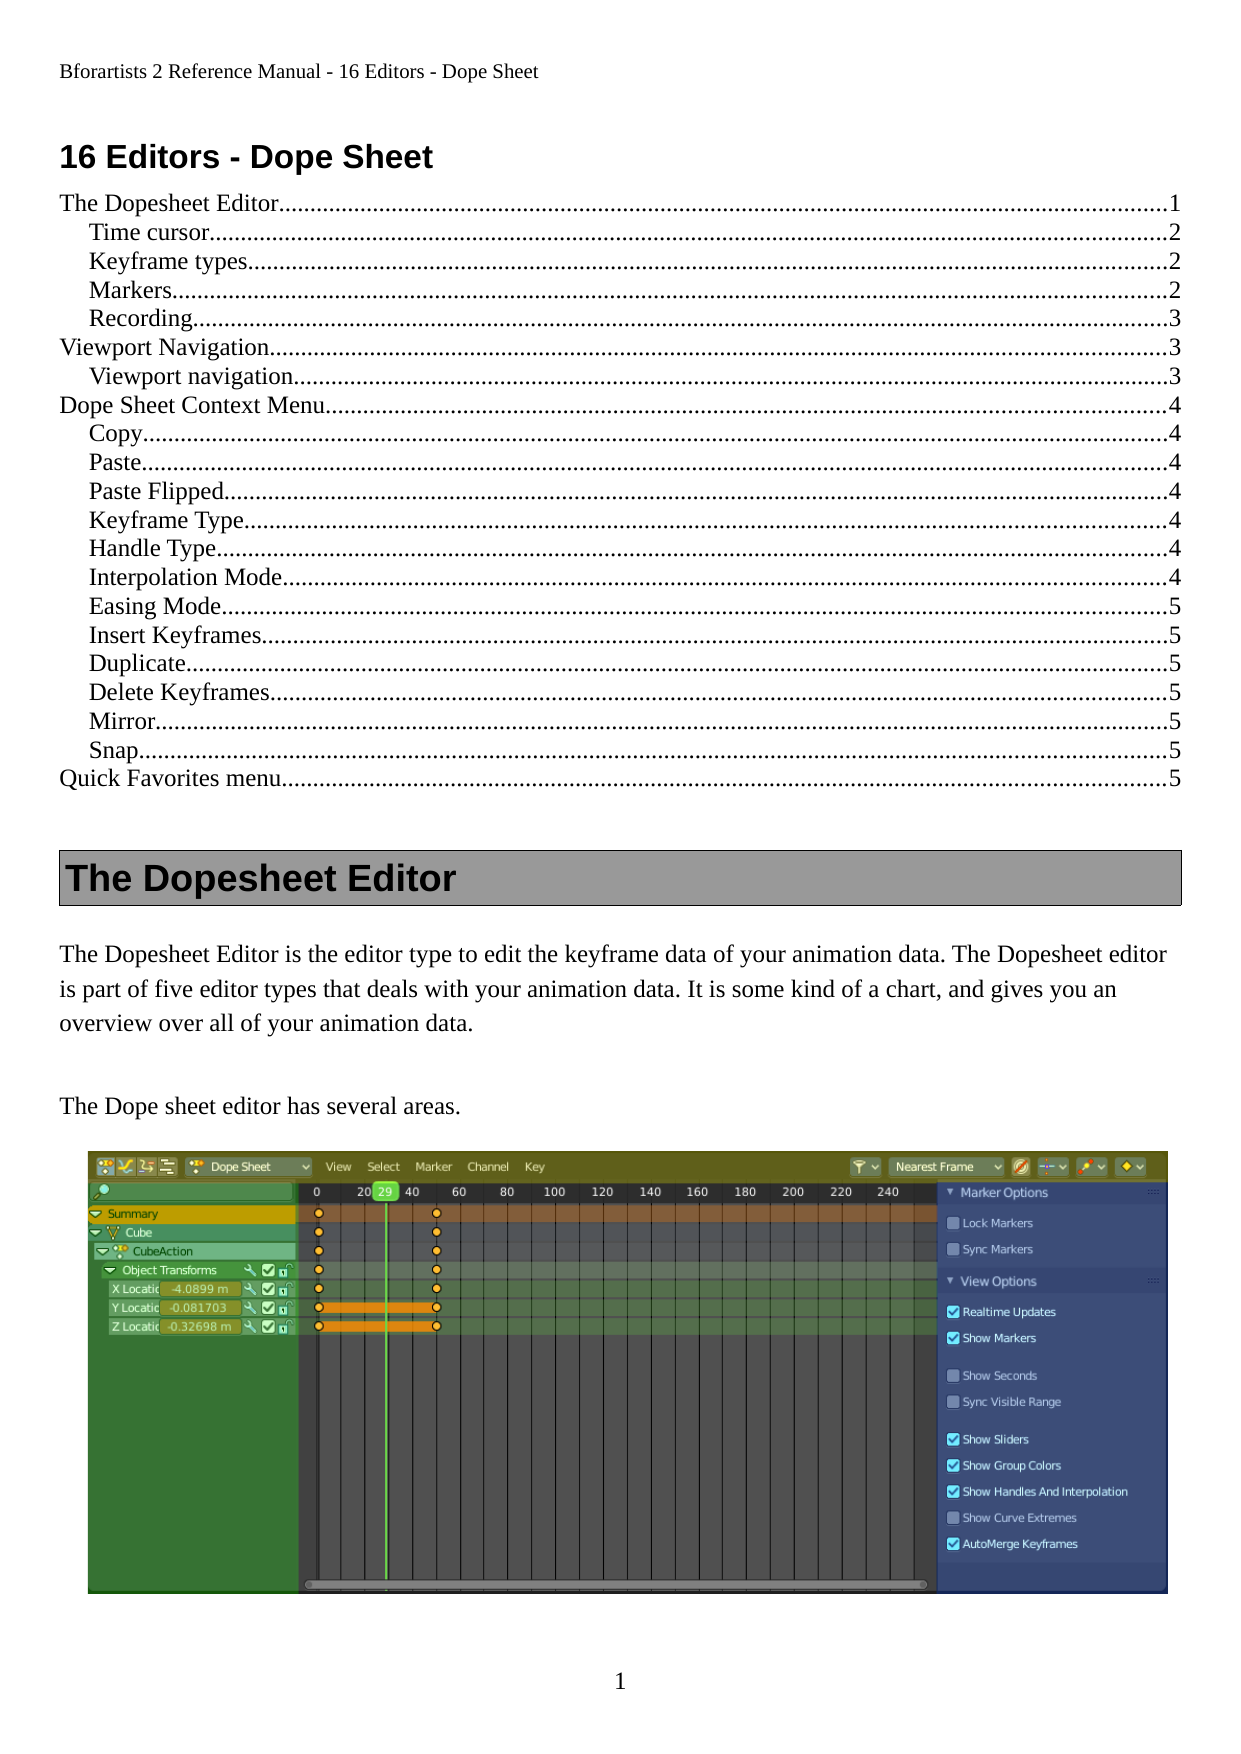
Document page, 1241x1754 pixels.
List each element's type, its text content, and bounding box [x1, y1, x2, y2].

text Copy 4 [88, 418, 1181, 447]
text Paste 4 [88, 447, 1181, 476]
text Paste Flipped 4 [88, 476, 1181, 505]
picture [87, 1151, 1168, 1594]
text Handle Type 4 [88, 533, 1181, 562]
text Viewport navigation 3 [88, 361, 1181, 390]
text Keyframe Type 4 [88, 505, 1181, 533]
text Interpolation Mode 4 [88, 562, 1181, 591]
text Time cursor 2 [88, 217, 1181, 246]
text The Dopesheet Editor is the editor type to edit the keyframe data of your animation data. The Dopesheet editor is part of five editor types that deals with your animation data. It is some kind of a chart, and gives you an overview over all of your animation data. [59, 939, 1181, 1037]
text Dope Sheet Context Menu 4 [59, 390, 1181, 418]
text The Dope sheet editor has several areas. [59, 1091, 1181, 1119]
text Quick Favorites menu 5 [59, 763, 1181, 792]
text The Dopesheet Editor 1 [59, 188, 1181, 217]
table_header The Dopesheet Editor [60, 851, 1181, 905]
text Keyframe types 2 [88, 246, 1181, 275]
text Easing Mode 5 [88, 591, 1181, 620]
text Snap 5 [88, 735, 1181, 763]
text Insert Keyframes 5 [88, 620, 1181, 648]
text Markers 2 [88, 275, 1181, 303]
subtitle 16 Editors - Dope Sheet [59, 138, 1181, 176]
text Duplicate 5 [88, 648, 1181, 677]
text Mirror 5 [88, 706, 1181, 735]
text Viewport Navigation 3 [59, 332, 1181, 361]
text Recording 3 [88, 303, 1181, 332]
text Delete Keyframes 5 [88, 677, 1181, 706]
